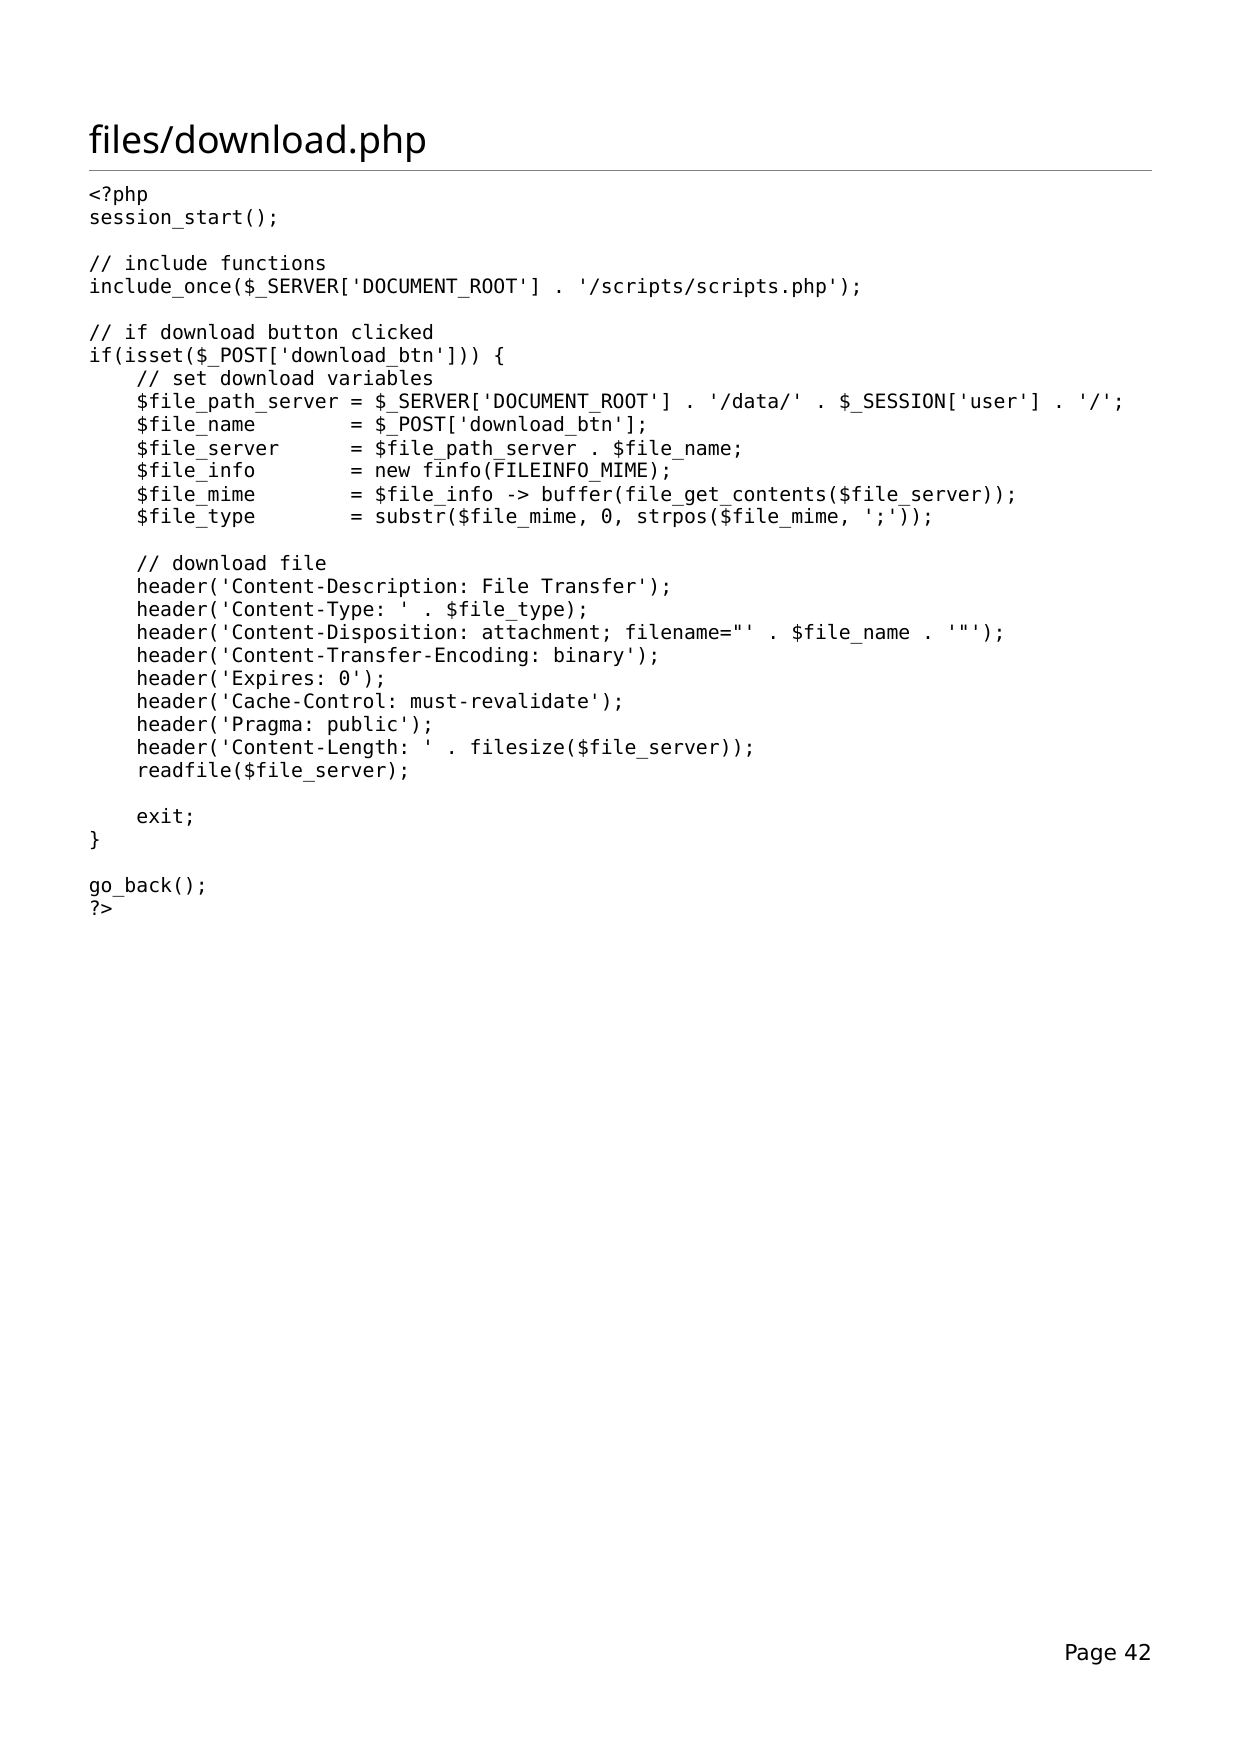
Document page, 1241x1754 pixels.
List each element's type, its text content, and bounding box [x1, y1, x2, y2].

text header('Content-Description: File Transfer'); [88, 575, 1152, 598]
text include_once($_SERVER['DOCUMENT_ROOT'] . '/scripts/scripts.php'); [88, 275, 1152, 298]
text header('Cache-Control: must-revalidate'); [88, 690, 1152, 713]
text $file_mime = $file_info -> buffer(file_get_contents($file_server)); [88, 483, 1152, 506]
text $file_info = new finfo(FILEINFO_MIME); [88, 459, 1152, 483]
text } [88, 828, 1152, 851]
text $file_type = substr($file_mime, 0, strpos($file_mime, ';')); [88, 506, 1152, 529]
text header('Content-Disposition: attachment; filename="' . $file_name . '"'); [88, 621, 1152, 644]
text // include functions [88, 252, 1152, 275]
text $file_name = $_POST['download_btn']; [88, 413, 1152, 437]
text if(isset($_POST['download_btn'])) { [88, 344, 1152, 367]
text readfile($file_server); [88, 759, 1152, 782]
text header('Content-Length: ' . filesize($file_server)); [88, 736, 1152, 759]
text exit; [88, 805, 1152, 828]
text $file_server = $file_path_server . $file_name; [88, 437, 1152, 459]
text header('Expires: 0'); [88, 667, 1152, 690]
text // if download button clicked [88, 321, 1152, 344]
text $file_path_server = $_SERVER['DOCUMENT_ROOT'] . '/data/' . $_SESSION['user'] . '/'; [88, 391, 1152, 413]
text header('Content-Transfer-Encoding: binary'); [88, 644, 1152, 667]
text // download file [88, 552, 1152, 575]
text // set download variables [88, 367, 1152, 391]
text <?php [88, 183, 1152, 206]
text header('Pragma: public'); [88, 713, 1152, 736]
text ?> [88, 897, 1152, 920]
subtitle files/download.php [88, 113, 1152, 171]
text go_back(); [88, 874, 1152, 897]
text session_start(); [88, 206, 1152, 229]
text header('Content-Type: ' . $file_type); [88, 598, 1152, 621]
